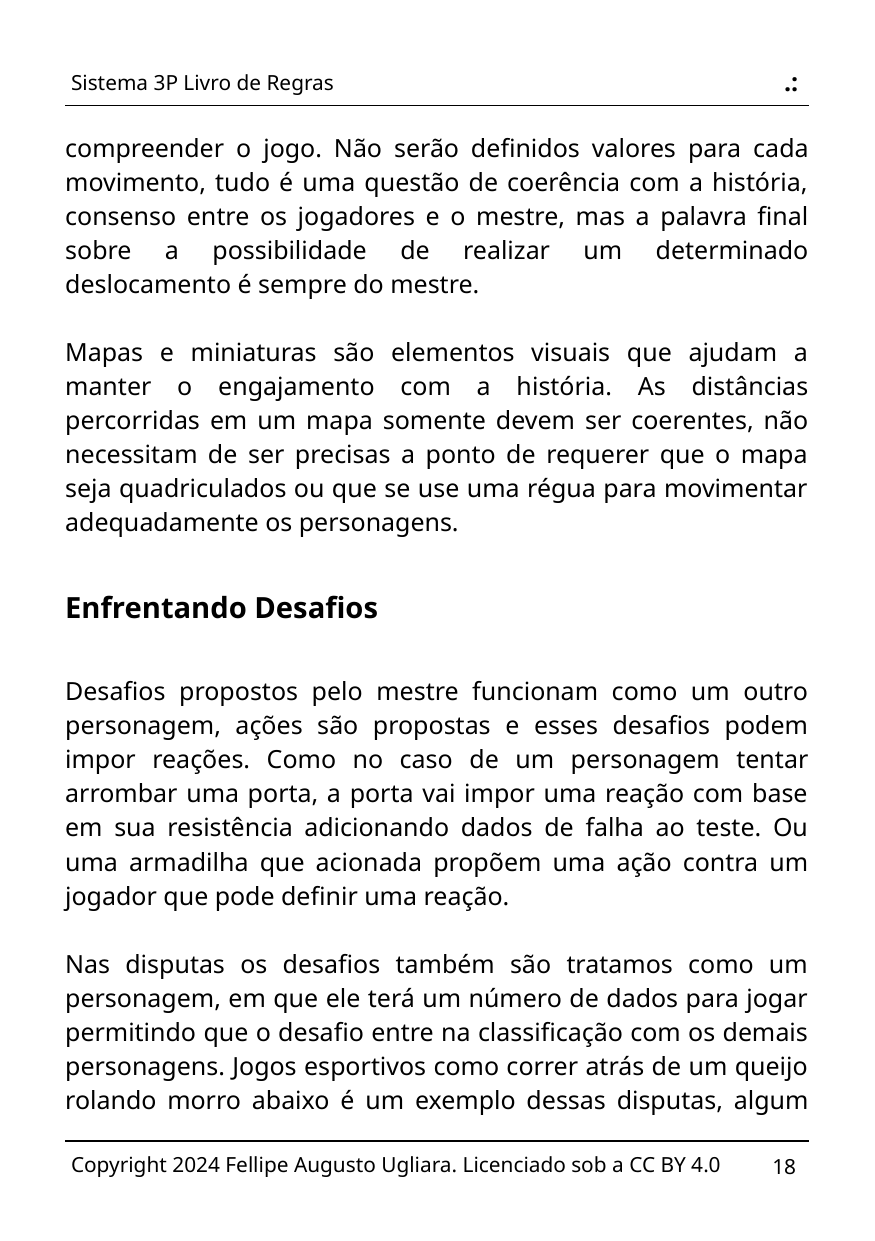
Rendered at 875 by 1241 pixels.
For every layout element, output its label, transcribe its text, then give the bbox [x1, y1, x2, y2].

subtitle Enfrentando Desafios [65, 588, 809, 627]
text compreender o jogo. Não serão definidos valores para cada movimento, tudo é uma questão de coerência com a história, consenso entre os jogadores e o mestre, mas a palavra final sobre a possibilidade de realizar um determinado deslocamento é sempre do mestre. [65, 130, 809, 301]
text Mapas e miniaturas são elementos visuais que ajudam a manter o engajamento com a história. As distâncias percorridas em um mapa somente devem ser coerentes, não necessitam de ser precisas a ponto de requerer que o mapa seja quadriculados ou que se use uma régua para movimentar adequadamente os personagens. [65, 334, 809, 539]
text Desafios propostos pelo mestre funcionam como um outro personagem, ações são propostas e esses desafios podem impor reações. Como no caso de um personagem tentar arrombar uma porta, a porta vai impor uma reação com base em sua resistência adicionando dados de falha ao teste. Ou uma armadilha que acionada propõem uma ação contra um jogador que pode definir uma reação. [65, 674, 809, 912]
text Nas disputas os desafios também são tratamos como um personagem, em que ele terá um número de dados para jogar permitindo que o desafio entre na classificação com os demais personagens. Jogos esportivos como correr atrás de um queijo rolando morro abaixo é um exemplo dessas disputas, algum [65, 946, 809, 1117]
